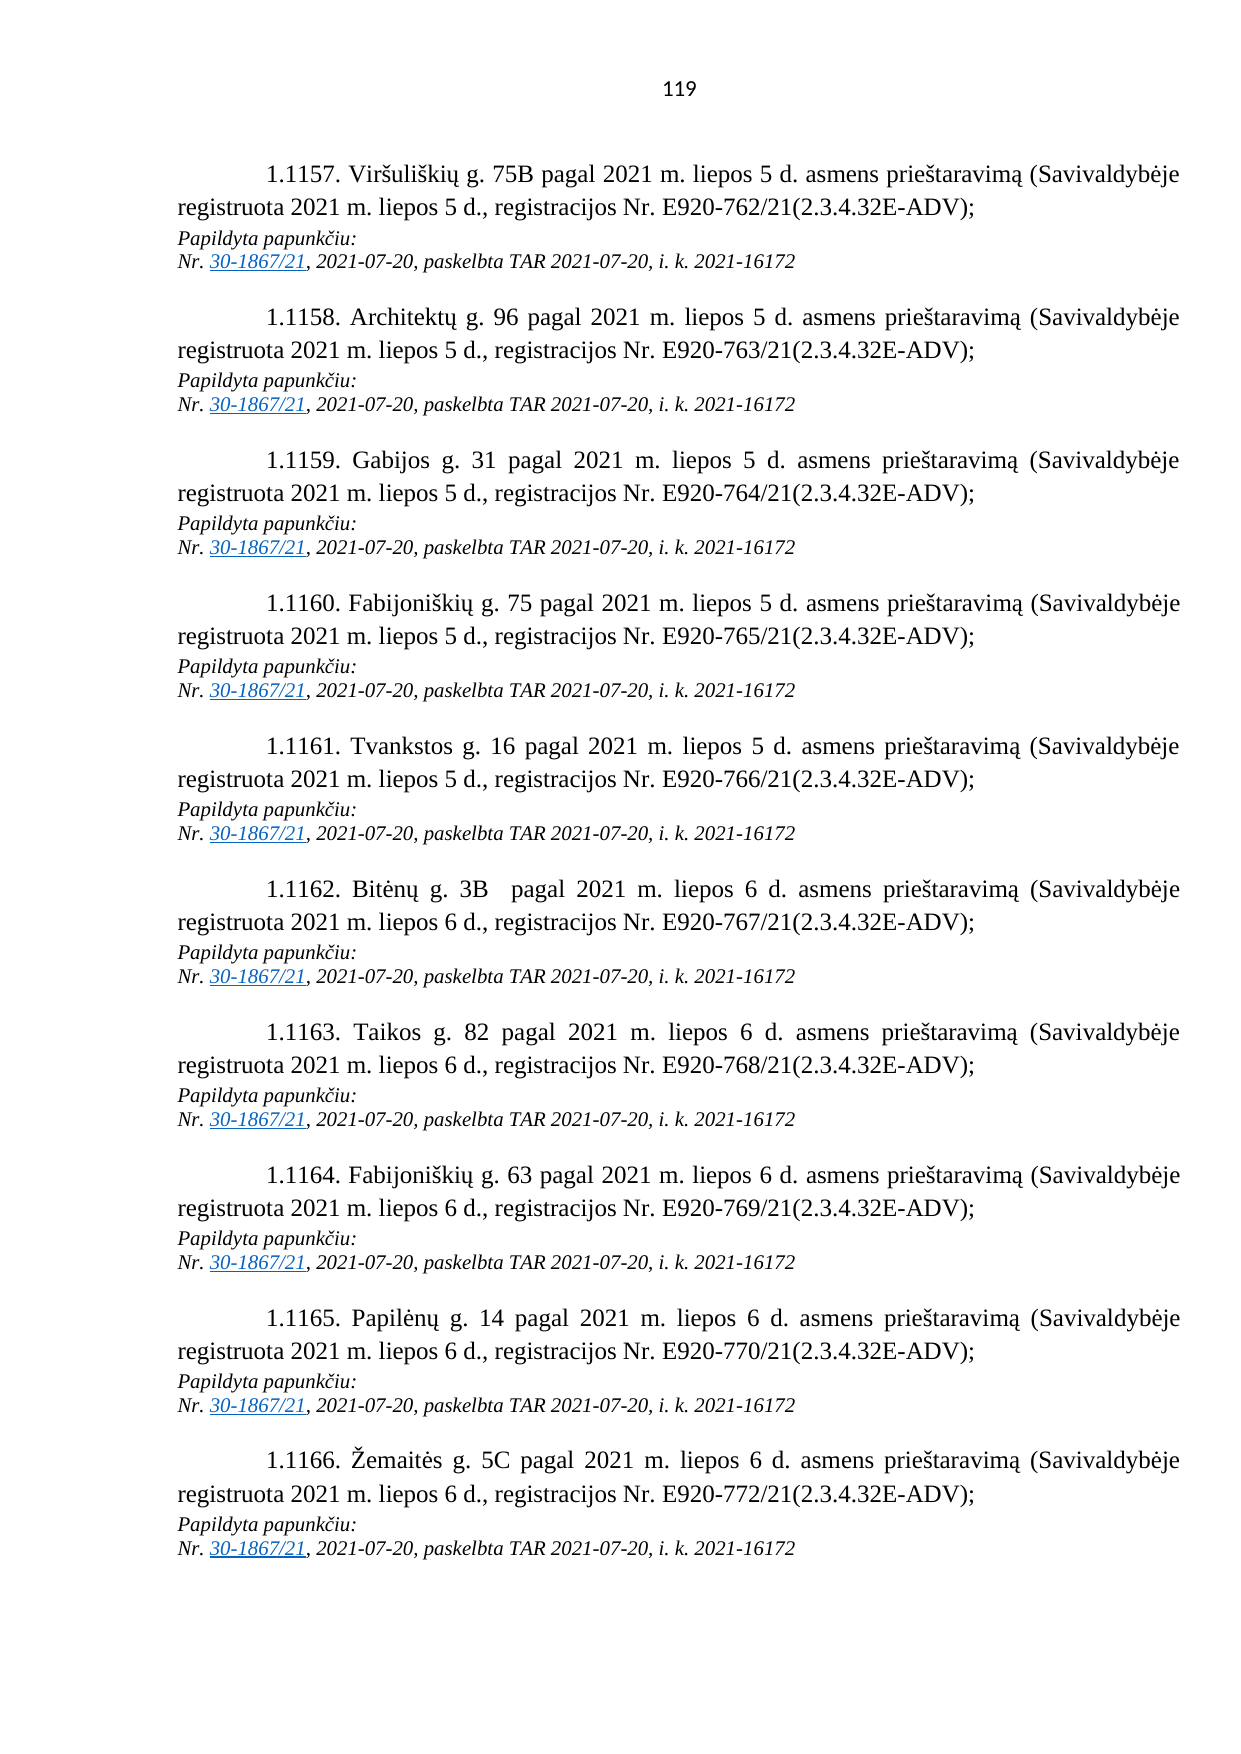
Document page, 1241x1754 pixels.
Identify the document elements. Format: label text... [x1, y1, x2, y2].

text Papildyta papunkčiu: [177, 511, 1181, 535]
text Nr. 30-1867/21, 2021-07-20, paskelbta TAR 2021-07-20, i. k. 2021-16172 [177, 964, 1181, 988]
text Nr. 30-1867/21, 2021-07-20, paskelbta TAR 2021-07-20, i. k. 2021-16172 [177, 392, 1181, 416]
text 1.1166. Žemaitės g. 5C pagal 2021 m. liepos 6 d. asmens prieštaravimą (Savivaldybėje registruota 2021 m. liepos 6 d., registracijos Nr. E920-772/21(2.3.4.32E-ADV); [177, 1446, 1181, 1507]
text Papildyta papunkčiu: [177, 654, 1181, 678]
text 1.1157. Viršuliškių g. 75B pagal 2021 m. liepos 5 d. asmens prieštaravimą (Savivaldybėje registruota 2021 m. liepos 5 d., registracijos Nr. E920-762/21(2.3.4.32E-ADV); [177, 159, 1181, 221]
text Papildyta papunkčiu: [177, 797, 1181, 821]
text 1.1158. Architektų g. 96 pagal 2021 m. liepos 5 d. asmens prieštaravimą (Savivaldybėje registruota 2021 m. liepos 5 d., registracijos Nr. E920-763/21(2.3.4.32E-ADV); [177, 302, 1181, 364]
text Nr. 30-1867/21, 2021-07-20, paskelbta TAR 2021-07-20, i. k. 2021-16172 [177, 1107, 1181, 1131]
text Nr. 30-1867/21, 2021-07-20, paskelbta TAR 2021-07-20, i. k. 2021-16172 [177, 678, 1181, 702]
text Papildyta papunkčiu: [177, 1369, 1181, 1393]
text 1.1163. Taikos g. 82 pagal 2021 m. liepos 6 d. asmens prieštaravimą (Savivaldybėje registruota 2021 m. liepos 6 d., registracijos Nr. E920-768/21(2.3.4.32E-ADV); [177, 1017, 1181, 1079]
text 1.1159. Gabijos g. 31 pagal 2021 m. liepos 5 d. asmens prieštaravimą (Savivaldybėje registruota 2021 m. liepos 5 d., registracijos Nr. E920-764/21(2.3.4.32E-ADV); [177, 445, 1181, 507]
text 1.1164. Fabijoniškių g. 63 pagal 2021 m. liepos 6 d. asmens prieštaravimą (Savivaldybėje registruota 2021 m. liepos 6 d., registracijos Nr. E920-769/21(2.3.4.32E-ADV); [177, 1160, 1181, 1222]
text Papildyta papunkčiu: [177, 1083, 1181, 1107]
text Papildyta papunkčiu: [177, 1226, 1181, 1250]
text 1.1161. Tvankstos g. 16 pagal 2021 m. liepos 5 d. asmens prieštaravimą (Savivaldybėje registruota 2021 m. liepos 5 d., registracijos Nr. E920-766/21(2.3.4.32E-ADV); [177, 731, 1181, 793]
text Papildyta papunkčiu: [177, 1512, 1181, 1536]
text Nr. 30-1867/21, 2021-07-20, paskelbta TAR 2021-07-20, i. k. 2021-16172 [177, 249, 1181, 273]
text 1.1162. Bitėnų g. 3B pagal 2021 m. liepos 6 d. asmens prieštaravimą (Savivaldybėje registruota 2021 m. liepos 6 d., registracijos Nr. E920-767/21(2.3.4.32E-ADV); [177, 874, 1181, 936]
text Papildyta papunkčiu: [177, 225, 1181, 249]
text Nr. 30-1867/21, 2021-07-20, paskelbta TAR 2021-07-20, i. k. 2021-16172 [177, 1250, 1181, 1274]
text Nr. 30-1867/21, 2021-07-20, paskelbta TAR 2021-07-20, i. k. 2021-16172 [177, 1393, 1181, 1417]
text 1.1160. Fabijoniškių g. 75 pagal 2021 m. liepos 5 d. asmens prieštaravimą (Savivaldybėje registruota 2021 m. liepos 5 d., registracijos Nr. E920-765/21(2.3.4.32E-ADV); [177, 588, 1181, 650]
text 1.1165. Papilėnų g. 14 pagal 2021 m. liepos 6 d. asmens prieštaravimą (Savivaldybėje registruota 2021 m. liepos 6 d., registracijos Nr. E920-770/21(2.3.4.32E-ADV); [177, 1303, 1181, 1364]
text Nr. 30-1867/21, 2021-07-20, paskelbta TAR 2021-07-20, i. k. 2021-16172 [177, 821, 1181, 845]
text Nr. 30-1867/21, 2021-07-20, paskelbta TAR 2021-07-20, i. k. 2021-16172 [177, 1536, 1181, 1560]
text Papildyta papunkčiu: [177, 368, 1181, 392]
text Nr. 30-1867/21, 2021-07-20, paskelbta TAR 2021-07-20, i. k. 2021-16172 [177, 535, 1181, 559]
text Papildyta papunkčiu: [177, 940, 1181, 964]
